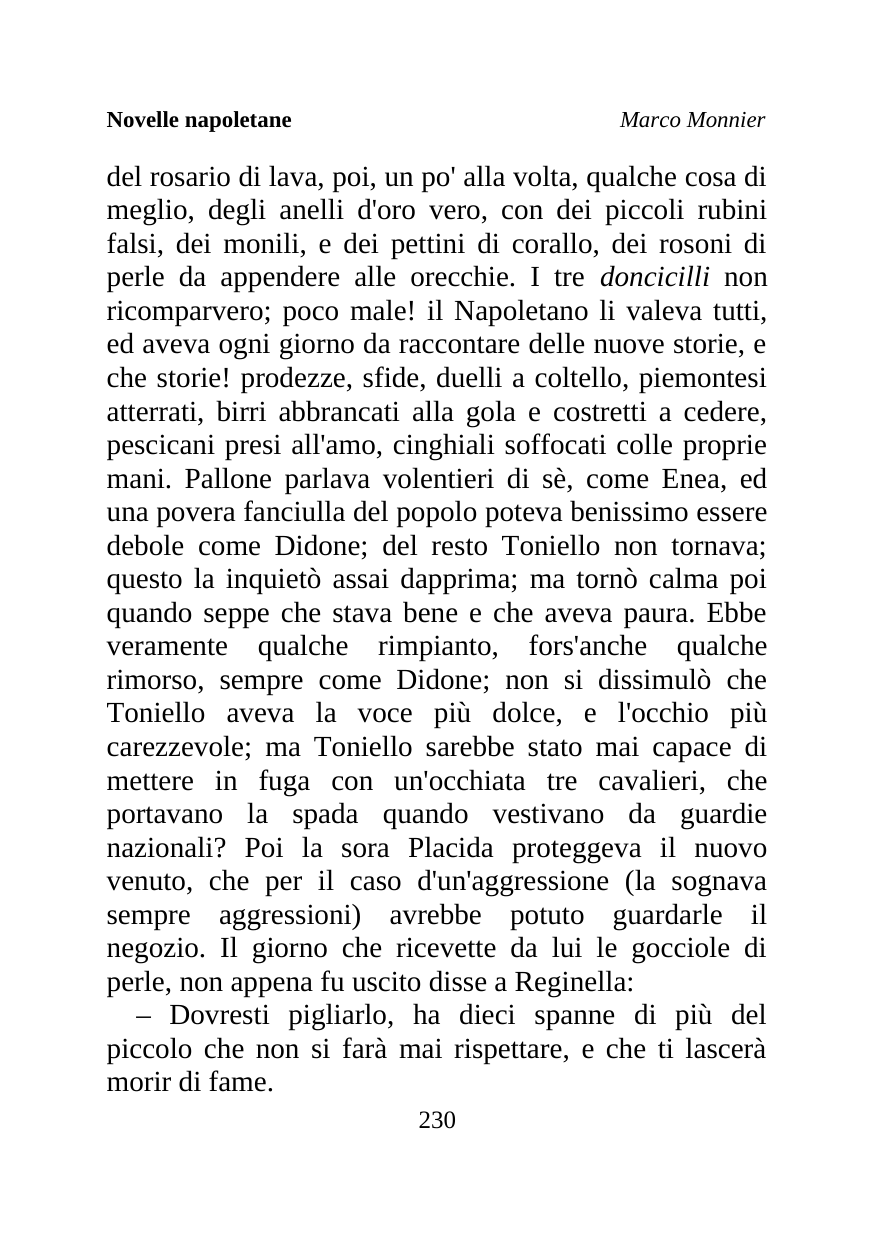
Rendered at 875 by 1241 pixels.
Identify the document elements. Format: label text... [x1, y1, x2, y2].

text del rosario di lava, poi, un po' alla volta, qualche cosa di meglio, degli anelli d'oro vero, con dei piccoli rubini falsi, dei monili, e dei pettini di corallo, dei rosoni di perle da appendere alle orecchie. I tre doncicilli non ricomparvero; poco male! il Napoletano li valeva tutti, ed aveva ogni giorno da raccontare delle nuove storie, e che storie! prodezze, sfide, duelli a coltello, piemontesi atterrati, birri abbrancati alla gola e costretti a cedere, pescicani presi all'amo, cinghiali soffocati colle proprie mani. Pallone parlava volentieri di sè, come Enea, ed una povera fanciulla del popolo poteva benissimo essere debole come Didone; del resto Toniello non tornava; questo la inquietò assai dapprima; ma tornò calma poi quando seppe che stava bene e che aveva paura. Ebbe veramente qualche rimpianto, fors'anche qualche rimorso, sempre come Didone; non si dissimulò che Toniello aveva la voce più dolce, e l'occhio più carezzevole; ma Toniello sarebbe stato mai capace di mettere in fuga con un'occhiata tre cavalieri, che portavano la spada quando vestivano da guardie nazionali? Poi la sora Placida proteggeva il nuovo venuto, che per il caso d'un'aggressione (la sognava sempre aggressioni) avrebbe potuto guardarle il negozio. Il giorno che ricevette da lui le gocciole di perle, non appena fu uscito disse a Reginella: [106, 159, 768, 997]
text – Dovresti pigliarlo, ha dieci spanne di più del piccolo che non si farà mai rispettare, e che ti lascerà morir di fame. [106, 997, 768, 1098]
